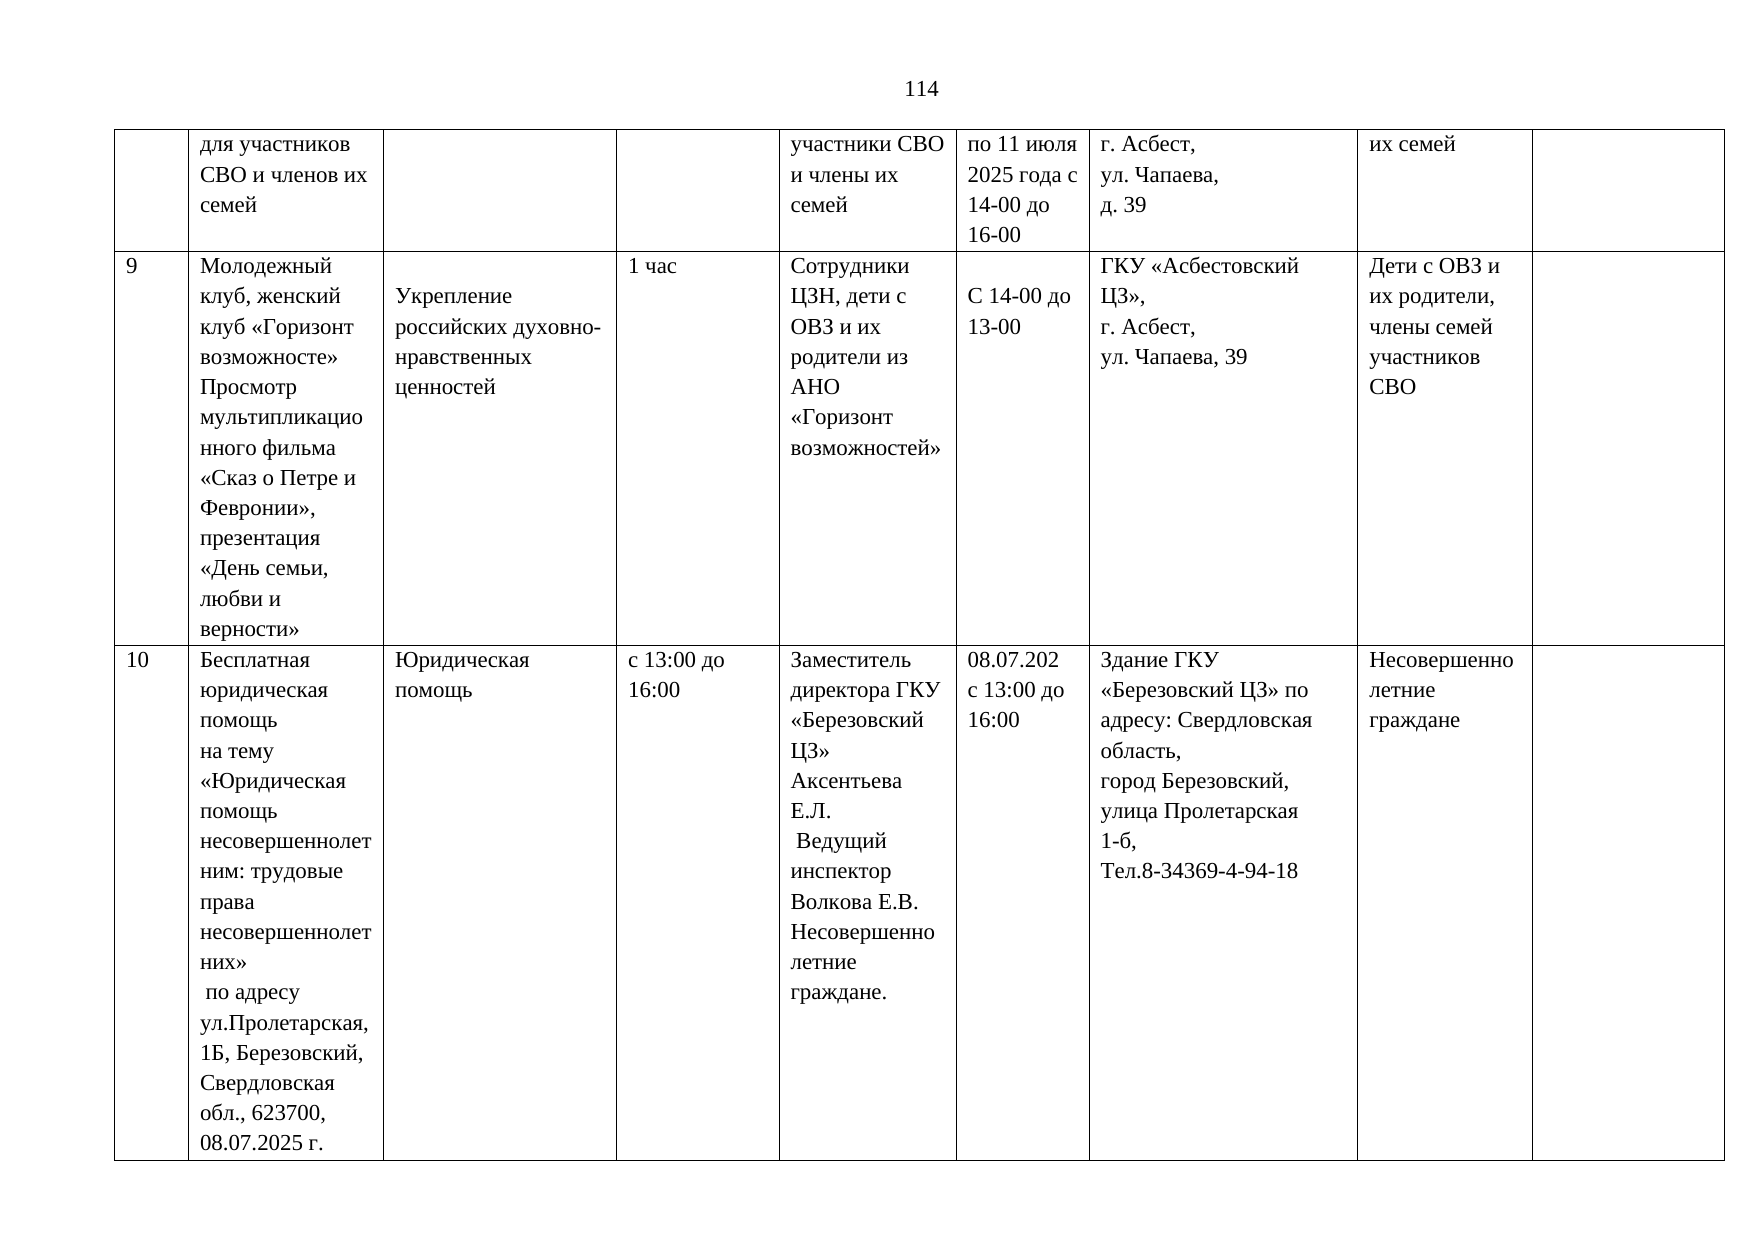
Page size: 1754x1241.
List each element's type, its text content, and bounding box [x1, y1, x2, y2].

table_cell их семей [1358, 130, 1532, 251]
table_cell [1533, 252, 1724, 645]
table_cell ГКУ «Асбестовский ЦЗ», г. Асбест, ул. Чапаева, 39 [1090, 252, 1357, 645]
table_cell [115, 130, 188, 251]
table_cell Дети с ОВЗ и их родители, члены семей участников СВО [1358, 252, 1532, 645]
table_cell Молодежный клуб, женский клуб «Горизонт возможносте» Просмотр мультипликационного фильма «Сказ о Петре и Февронии», презентация «День семьи, любви и верности» [189, 252, 383, 645]
table_cell по 11 июля 2025 года с 14-00 до 16-00 [957, 130, 1089, 251]
table_cell г. Асбест, ул. Чапаева, д. 39 [1090, 130, 1357, 251]
table_cell с 13:00 до 16:00 [617, 646, 779, 1159]
table_cell 9 [115, 252, 188, 645]
table_cell Сотрудники ЦЗН, дети с ОВЗ и их родители из АНО «Горизонт возможностей» [780, 252, 956, 645]
table_cell [384, 130, 616, 251]
table_cell Несовершеннолетние граждане [1358, 646, 1532, 1159]
table_cell Укрепление российских духовно-нравственных ценностей [384, 252, 616, 645]
table_cell Бесплатная юридическая помощь на тему «Юридическая помощь несовершеннолетним: трудовые права несовершеннолетних» по адресу ул.Пролетарская, 1Б, Березовский, Свердловская обл., 623700, 08.07.2025 г. [189, 646, 383, 1159]
table_cell [1533, 646, 1724, 1159]
table_cell 08.07.202 с 13:00 до 16:00 [957, 646, 1089, 1159]
table_cell Юридическая помощь [384, 646, 616, 1159]
table_cell 1 час [617, 252, 779, 645]
table_cell Здание ГКУ «Березовский ЦЗ» по адресу: Свердловская область, город Березовский, улица Пролетарская 1-б, Тел.8-34369-4-94-18 [1090, 646, 1357, 1159]
table_cell [1533, 130, 1724, 251]
table_cell Заместитель директора ГКУ «Березовский ЦЗ» Аксентьева Е.Л. Ведущий инспектор Волкова Е.В. Несовершеннолетние граждане. [780, 646, 956, 1159]
table_cell С 14-00 до 13-00 [957, 252, 1089, 645]
table_cell участники СВО и члены их семей [780, 130, 956, 251]
table_cell для участников СВО и членов их семей [189, 130, 383, 251]
table_cell [617, 130, 779, 251]
table_cell 10 [115, 646, 188, 1159]
